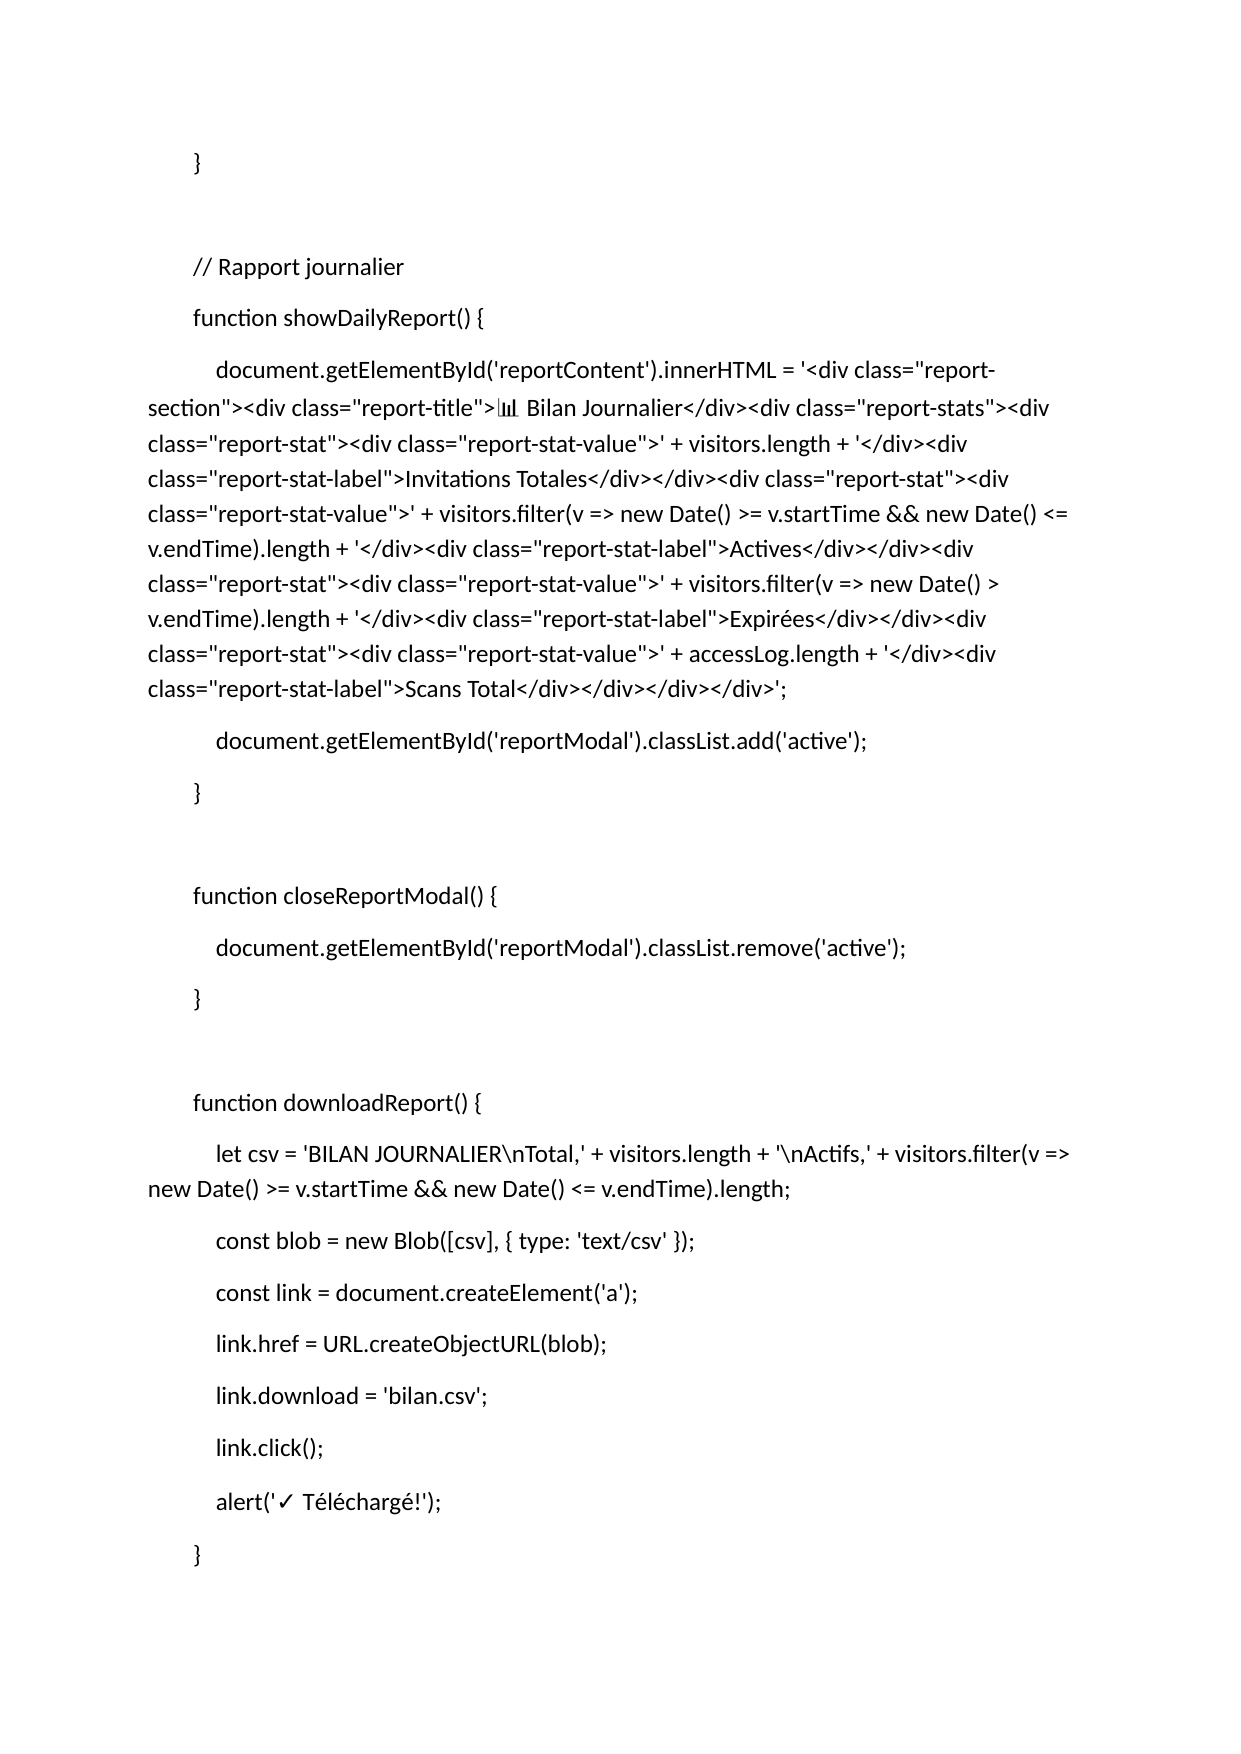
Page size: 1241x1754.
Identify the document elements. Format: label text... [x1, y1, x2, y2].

text document.getElementById('reportModal').classList.add('active'); [148, 725, 1093, 756]
text link.click(); [148, 1432, 1093, 1462]
text link.download = 'bilan.csv'; [148, 1380, 1093, 1411]
text function showDailyReport() { [148, 303, 1093, 333]
text alert('✓ Téléchargé!'); [148, 1483, 1093, 1517]
text // Rapport journalier [148, 251, 1093, 281]
text } [148, 777, 1093, 807]
text document.getElementById('reportContent').innerHTML = '<div class="report-section"><div class="report-title">📊 Bilan Journalier</div><div class="report-stats"><div class="report-stat"><div class="report-stat-value">' + visitors.length + '</div><div class="report-stat-label">Invitations Totales</div></div><div class="report-stat"><div class="report-stat-value">' + visitors.filter(v => new Date() >= v.startTime && new Date() <= v.endTime).length + '</div><div class="report-stat-label">Actives</div></div><div class="report-stat"><div class="report-stat-value">' + visitors.filter(v => new Date() > v.endTime).length + '</div><div class="report-stat-label">Expirées</div></div><div class="report-stat"><div class="report-stat-value">' + accessLog.length + '</div><div class="report-stat-label">Scans Total</div></div></div></div>'; [148, 354, 1093, 704]
text function closeReportModal() { [148, 880, 1093, 911]
text } [148, 1539, 1093, 1570]
text let csv = 'BILAN JOURNALIER\nTotal,' + visitors.length + '\nActifs,' + visitors.filter(v => new Date() >= v.startTime && new Date() <= v.endTime).length; [148, 1138, 1093, 1204]
text } [148, 148, 1093, 178]
text } [148, 983, 1093, 1014]
text function downloadReport() { [148, 1087, 1093, 1117]
text link.href = URL.createObjectURL(blob); [148, 1328, 1093, 1359]
text const link = document.createElement('a'); [148, 1277, 1093, 1307]
text const blob = new Blob([csv], { type: 'text/csv' }); [148, 1225, 1093, 1256]
text document.getElementById('reportModal').classList.remove('active'); [148, 932, 1093, 962]
